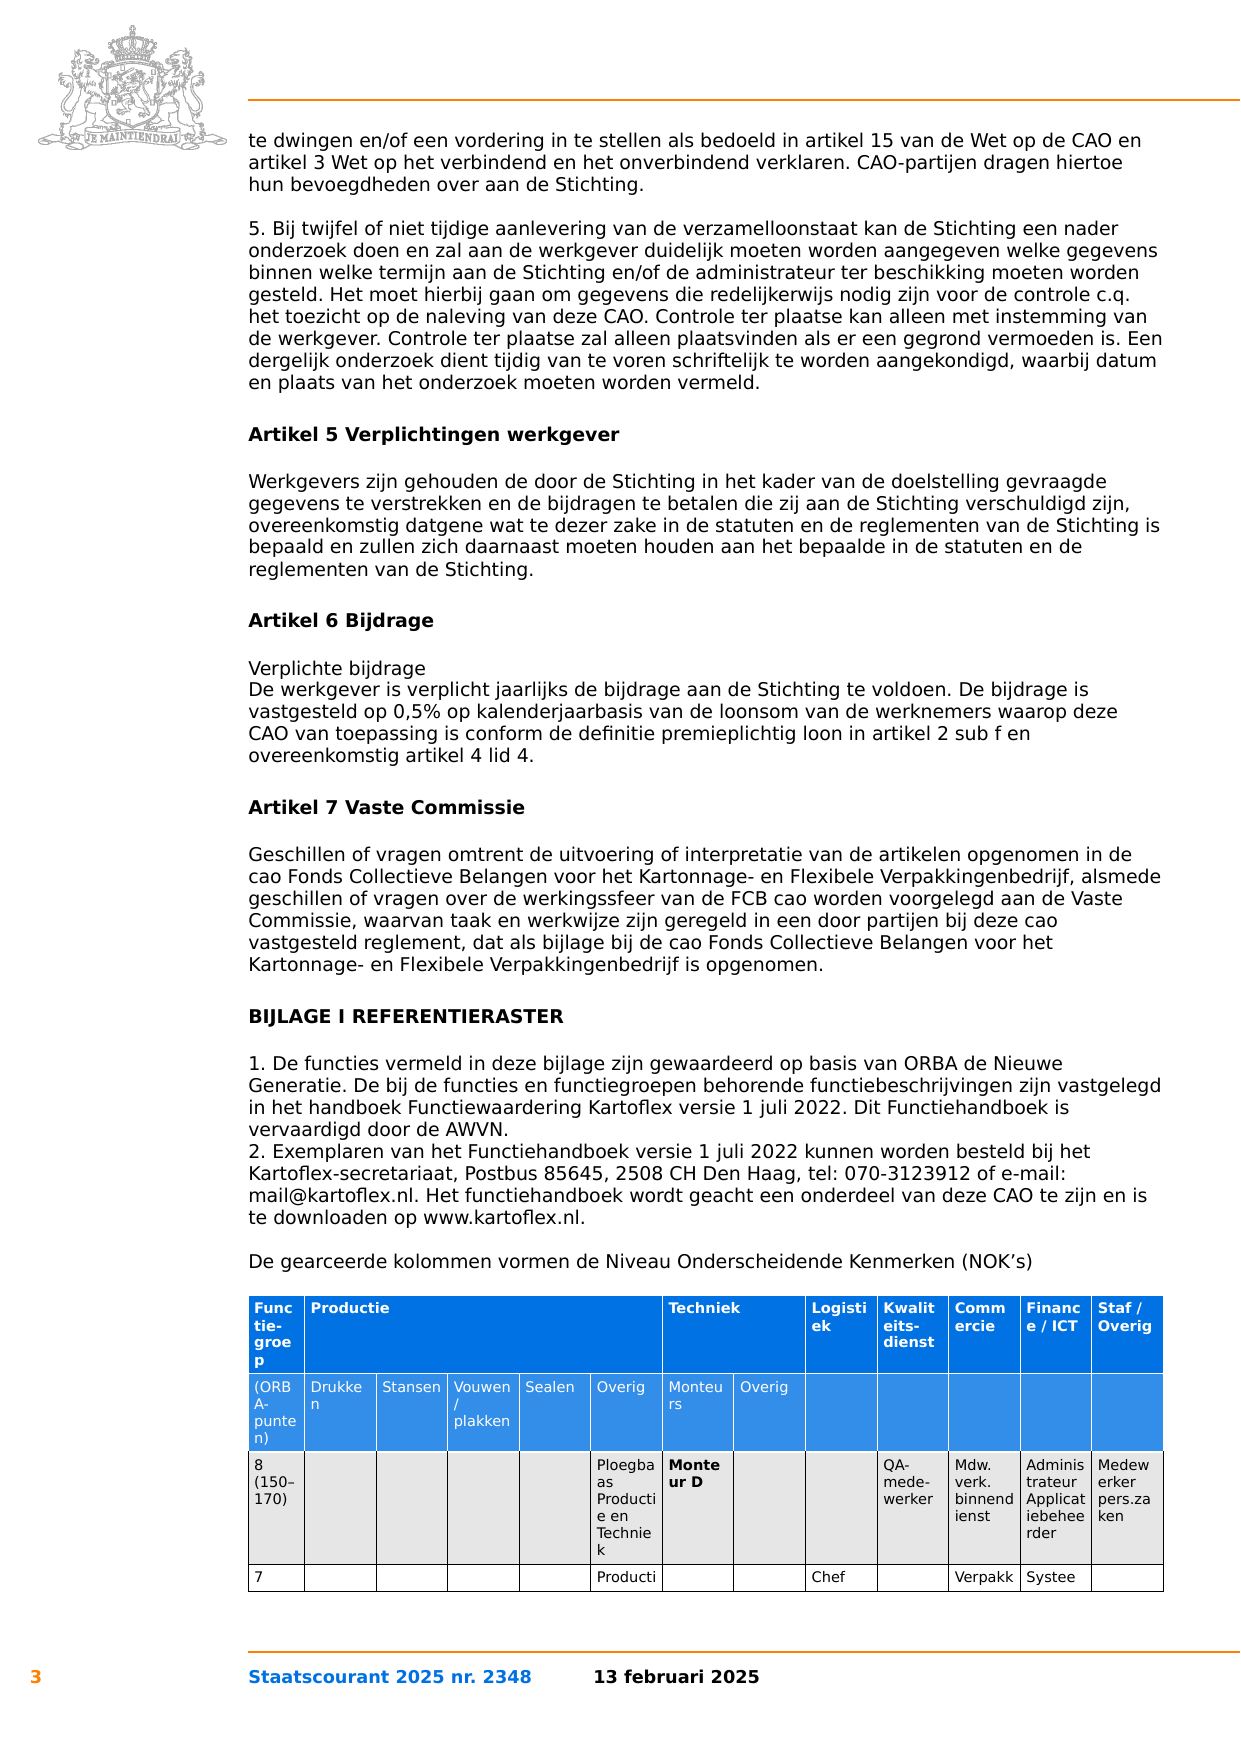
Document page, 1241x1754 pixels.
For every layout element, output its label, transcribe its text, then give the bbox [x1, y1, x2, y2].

table_cell Stansen [377, 1374, 447, 1451]
table_cell [806, 1374, 877, 1451]
table_cell [448, 1565, 519, 1591]
table_cell [448, 1453, 519, 1564]
table_cell [663, 1565, 733, 1591]
text 5. Bij twijfel of niet tijdige aanlevering van de verzamelloonstaat kan de Stichting een nader onderzoek doen en zal aan de werkgever duidelijk moeten worden aangegeven welke gegevens binnen welke termijn aan de Stichting en/of de administrateur ter beschikking moeten worden gesteld. Het moet hierbij gaan om gegevens die redelijkerwijs nodig zijn voor de controle c.q. het toezicht op de naleving van deze CAO. Controle ter plaatse kan alleen met instemming van de werkgever. Controle ter plaatse zal alleen plaatsvinden als er een gegrond vermoeden is. Een dergelijk onderzoek dient tijdig van te voren schriftelijk te worden aangekondigd, waarbij datum en plaats van het onderzoek moeten worden vermeld. [248, 218, 1163, 393]
text Geschillen of vragen omtrent de uitvoering of interpretatie van de artikelen opgenomen in de cao Fonds Collectieve Belangen voor het Kartonnage- en Flexibele Verpakkingenbedrijf, alsmede geschillen of vragen over de werkingssfeer van de FCB cao worden voorgelegd aan de Vaste Commissie, waarvan taak en werkwijze zijn geregeld in een door partijen bij deze cao vastgesteld reglement, dat als bijlage bij de cao Fonds Collectieve Belangen voor het Kartonnage- en Flexibele Verpakkingenbedrijf is opgenomen. [248, 844, 1163, 976]
table_cell Monteurs [663, 1374, 733, 1451]
table_cell [305, 1453, 376, 1564]
table_cell [305, 1565, 376, 1591]
table_cell [734, 1565, 805, 1591]
table_cell [1092, 1565, 1163, 1591]
table_header Kwaliteits-dienst [878, 1296, 948, 1373]
table_cell [520, 1565, 590, 1591]
table_cell Chef [806, 1565, 877, 1591]
table_cell Monteur D [663, 1453, 733, 1564]
subtitle Artikel 5 Verplichtingen werkgever [248, 423, 1163, 446]
table_cell Administrateur Applicatiebeheerder [1021, 1453, 1091, 1564]
table_cell 8 (150–170) [249, 1453, 304, 1564]
subtitle Verplichte bijdrage [248, 657, 1163, 679]
text De gearceerde kolommen vormen de Niveau Onderscheidende Kenmerken (NOK’s) [248, 1251, 1163, 1273]
table_cell [377, 1453, 447, 1564]
table_cell [1092, 1374, 1163, 1451]
table_header Finance / ICT [1021, 1296, 1091, 1373]
table_cell Systee [1021, 1565, 1091, 1591]
table_cell Overig [591, 1374, 662, 1451]
subtitle Artikel 7 Vaste Commissie [248, 797, 1163, 819]
table_cell Drukken [305, 1374, 376, 1451]
table_cell Producti [591, 1565, 662, 1591]
table_cell 7 [249, 1565, 304, 1591]
table_cell Mdw. verk. binnendienst [949, 1453, 1020, 1564]
text De werkgever is verplicht jaarlijks de bijdrage aan de Stichting te voldoen. De bijdrage is vastgesteld op 0,5% op kalenderjaarbasis van de loonsom van de werknemers waarop deze CAO van toepassing is conform de definitie premieplichtig loon in artikel 2 sub f en overeenkomstig artikel 4 lid 4. [248, 679, 1163, 767]
picture [38, 25, 227, 150]
table_cell Ploegbaas Productie en Techniek [591, 1453, 662, 1564]
table_cell [878, 1374, 948, 1451]
table_header Techniek [663, 1296, 805, 1373]
table_cell [949, 1374, 1020, 1451]
table_cell [806, 1453, 877, 1564]
table_cell Verpakk [949, 1565, 1020, 1591]
subtitle Artikel 6 Bijdrage [248, 610, 1163, 632]
text 2. Exemplaren van het Functiehandboek versie 1 juli 2022 kunnen worden besteld bij het Kartoflex-secretariaat, Postbus 85645, 2508 CH Den Haag, tel: 070-3123912 of e-mail: mail@kartoflex.nl. Het functiehandboek wordt geacht een onderdeel van deze CAO te zijn en is te downloaden op www.kartoflex.nl. [248, 1141, 1163, 1229]
table_header Productie [305, 1296, 662, 1373]
subtitle BIJLAGE I REFERENTIERASTER [248, 1006, 1163, 1028]
table_cell [520, 1453, 590, 1564]
table_cell QA-mede-werker [878, 1453, 948, 1564]
table_header Logistiek [806, 1296, 877, 1373]
text Werkgevers zijn gehouden de door de Stichting in het kader van de doelstelling gevraagde gegevens te verstrekken en de bijdragen te betalen die zij aan de Stichting verschuldigd zijn, overeenkomstig datgene wat te dezer zake in de statuten en de reglementen van de Stichting is bepaald en zullen zich daarnaast moeten houden aan het bepaalde in de statuten en de reglementen van de Stichting. [248, 471, 1163, 580]
table_header Commercie [949, 1296, 1020, 1373]
table_header Functie- groep [249, 1296, 304, 1373]
table_cell (ORBA-punten) [249, 1374, 304, 1451]
table_cell Sealen [520, 1374, 590, 1451]
table_cell [878, 1565, 948, 1591]
text 1. De functies vermeld in deze bijlage zijn gewaardeerd op basis van ORBA de Nieuwe Generatie. De bij de functies en functiegroepen behorende functiebeschrijvingen zijn vastgelegd in het handboek Functiewaardering Kartoflex versie 1 juli 2022. Dit Functiehandboek is vervaardigd door de AWVN. [248, 1053, 1163, 1141]
table_header Staf / Overig [1092, 1296, 1163, 1373]
table_cell [734, 1453, 805, 1564]
table_cell [1021, 1374, 1091, 1451]
table_cell Vouwen/ plakken [448, 1374, 519, 1451]
table_cell Medewerker pers.zaken [1092, 1453, 1163, 1564]
table_cell [377, 1565, 447, 1591]
text te dwingen en/of een vordering in te stellen als bedoeld in artikel 15 van de Wet op de CAO en artikel 3 Wet op het verbindend en het onverbindend verklaren. CAO-partijen dragen hiertoe hun bevoegdheden over aan de Stichting. [248, 130, 1163, 196]
table_cell Overig [734, 1374, 805, 1451]
